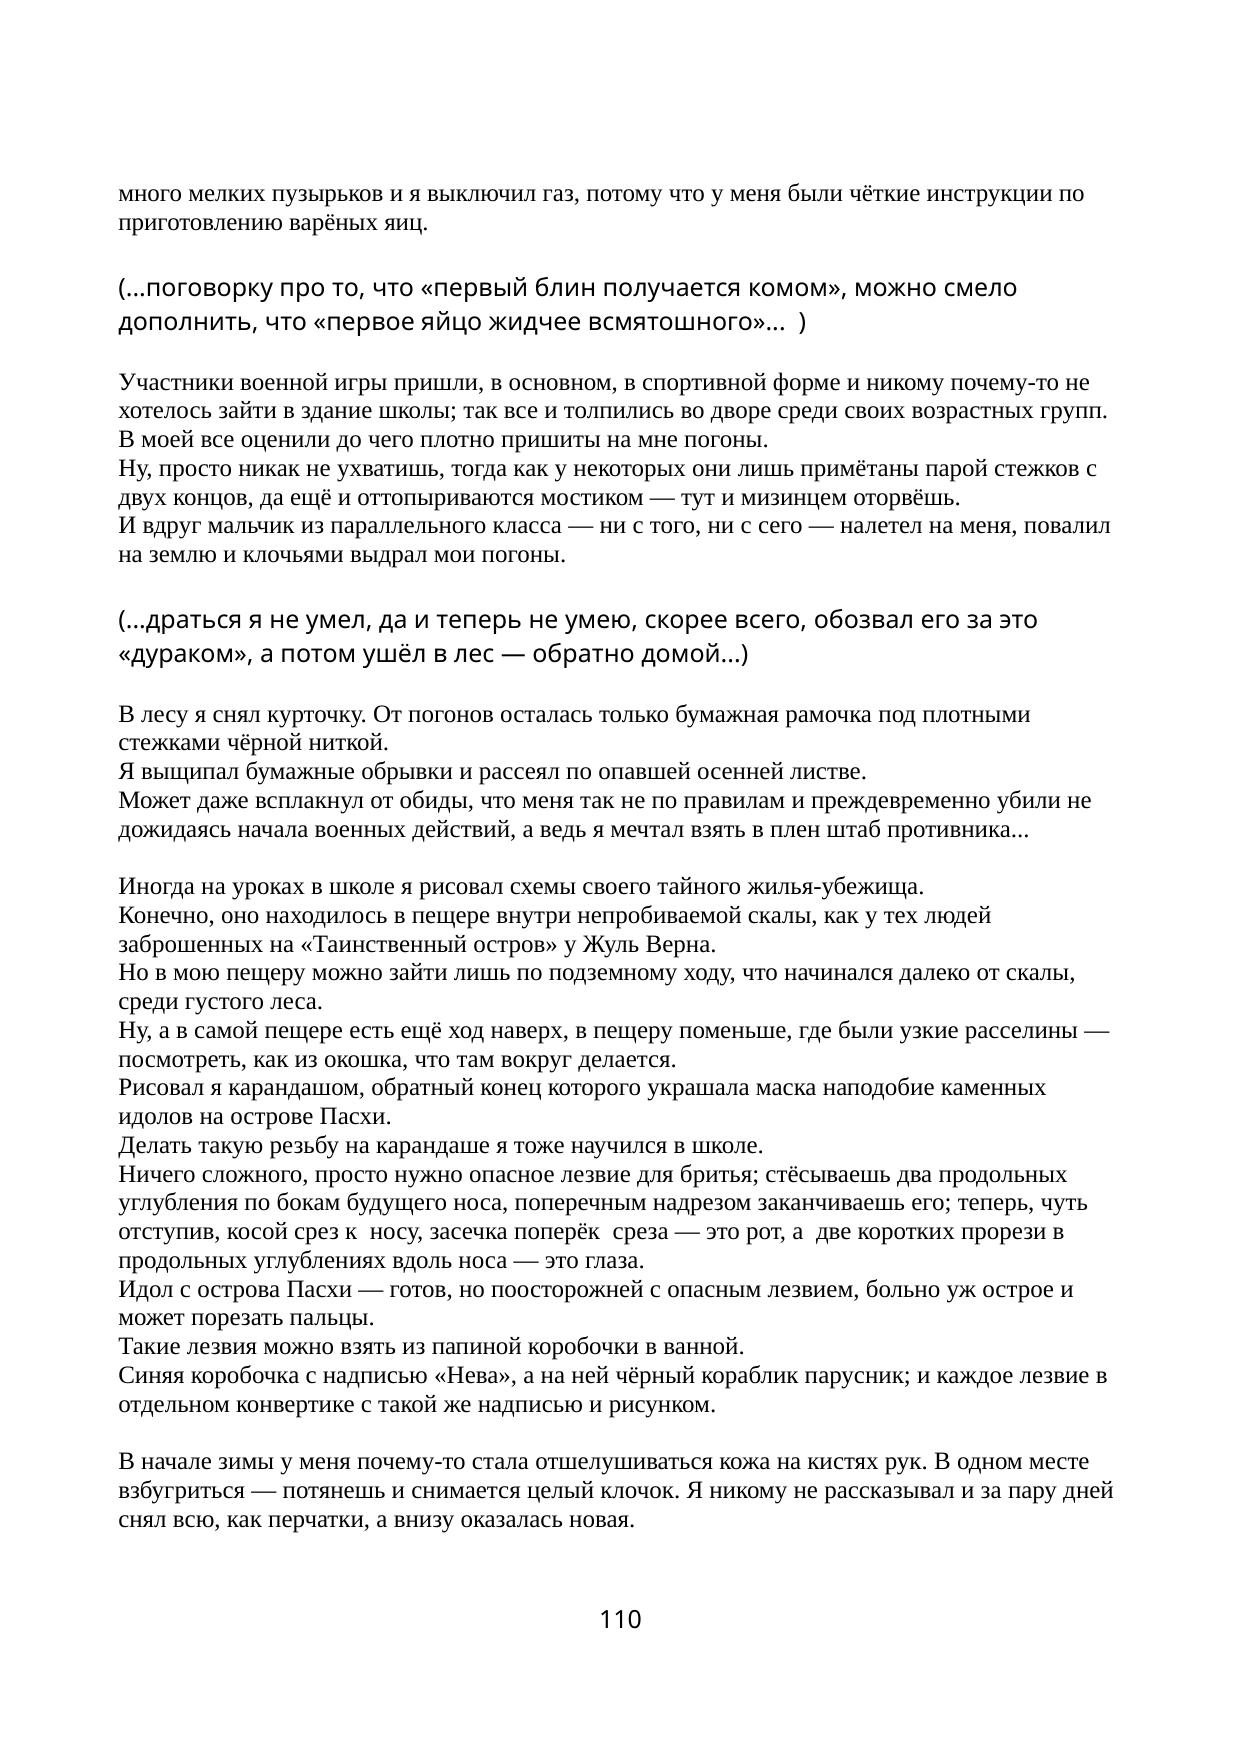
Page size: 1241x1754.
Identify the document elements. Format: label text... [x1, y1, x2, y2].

text (...поговорку про то, что «первый блин получается комом», можно смело дополнить, что «первое яйцо жидчее всмятошного»... ) [118, 270, 1122, 338]
text Рисовал я карандашом, обратный конец которого украшала маска наподобие каменных идолов на острове Пасхи. [118, 1072, 1122, 1130]
text И вдруг мальчик из параллельного класса — ни с того, ни с сего — налетел на меня, повалил на землю и клочьями выдрал мои погоны. [118, 510, 1122, 568]
text Может даже всплакнул от обиды, что меня так не по правилам и преждевременно убили не дожидаясь начала военных действий, а ведь я мечтал взять в плен штаб противника... [118, 785, 1122, 842]
text Такие лезвия можно взять из папиной коробочки в ванной. [118, 1331, 1122, 1360]
text Ну, а в самой пещере есть ещё ход наверх, в пещеру поменьше, где были узкие расселины — посмотреть, как из окошка, что там вокруг делается. [118, 1015, 1122, 1072]
text Конечно, оно находилось в пещере внутри непробиваемой скалы, как у тех людей заброшенных на «Таинственный остров» у Жуль Верна. [118, 900, 1122, 957]
text Делать такую резьбу на карандаше я тоже научился в школе. [118, 1130, 1122, 1159]
text В начале зимы у меня почему-то стала отшелушиваться кожа на кистях рук. В одном месте взбугриться — потянешь и снимается целый клочок. Я никому не рассказывал и за пару дней снял всю, как перчатки, а внизу оказалась новая. [118, 1446, 1122, 1532]
text Ну, просто никак не ухватишь, тогда как у некоторых они лишь примётаны парой стежков с двух концов, да ещё и оттопыриваются мостиком — тут и мизинцем оторвёшь. [118, 453, 1122, 510]
text Но в мою пещеру можно зайти лишь по подземному ходу, что начинался далеко от скалы, среди густого леса. [118, 957, 1122, 1015]
text Идол с острова Пасхи — готов, но поосторожней с опасным лезвием, больно уж острое и может порезать пальцы. [118, 1274, 1122, 1331]
text В моей все оценили до чего плотно пришиты на мне погоны. [118, 424, 1122, 453]
text Участники военной игры пришли, в основном, в спортивной форме и никому почему-то не хотелось зайти в здание школы; так все и толпились во дворе среди своих возрастных групп. [118, 367, 1122, 424]
text (...драться я не умел, да и теперь не умею, скорее всего, обозвал его за это «дураком», а потом ушёл в лес — обратно домой...) [118, 602, 1122, 670]
text Я выщипал бумажные обрывки и рассеял по опавшей осенней листве. [118, 756, 1122, 785]
text Синяя коробочка с надписью «Нева», а на ней чёрный кораблик парусник; и каждое лезвие в отдельном конвертике с такой же надписью и рисунком. [118, 1360, 1122, 1417]
text много мелких пузырьков и я выключил газ, потому что у меня были чёткие инструкции по приготовлению варёных яиц. [118, 178, 1122, 236]
text Ничего сложного, просто нужно опасное лезвие для бритья; стёсываешь два продольных углубления по бокам будущего носа, поперечным надрезом заканчиваешь его; теперь, чуть отступив, косой срез к носу, засечка поперёк среза — это рот, а две коротких прорези в продольных углублениях вдоль носа — это глаза. [118, 1159, 1122, 1274]
text В лесу я снял курточку. От погонов осталась только бумажная рамочка под плотными стежками чёрной ниткой. [118, 699, 1122, 756]
text Иногда на уроках в школе я рисовал схемы своего тайного жилья-убежища. [118, 871, 1122, 900]
